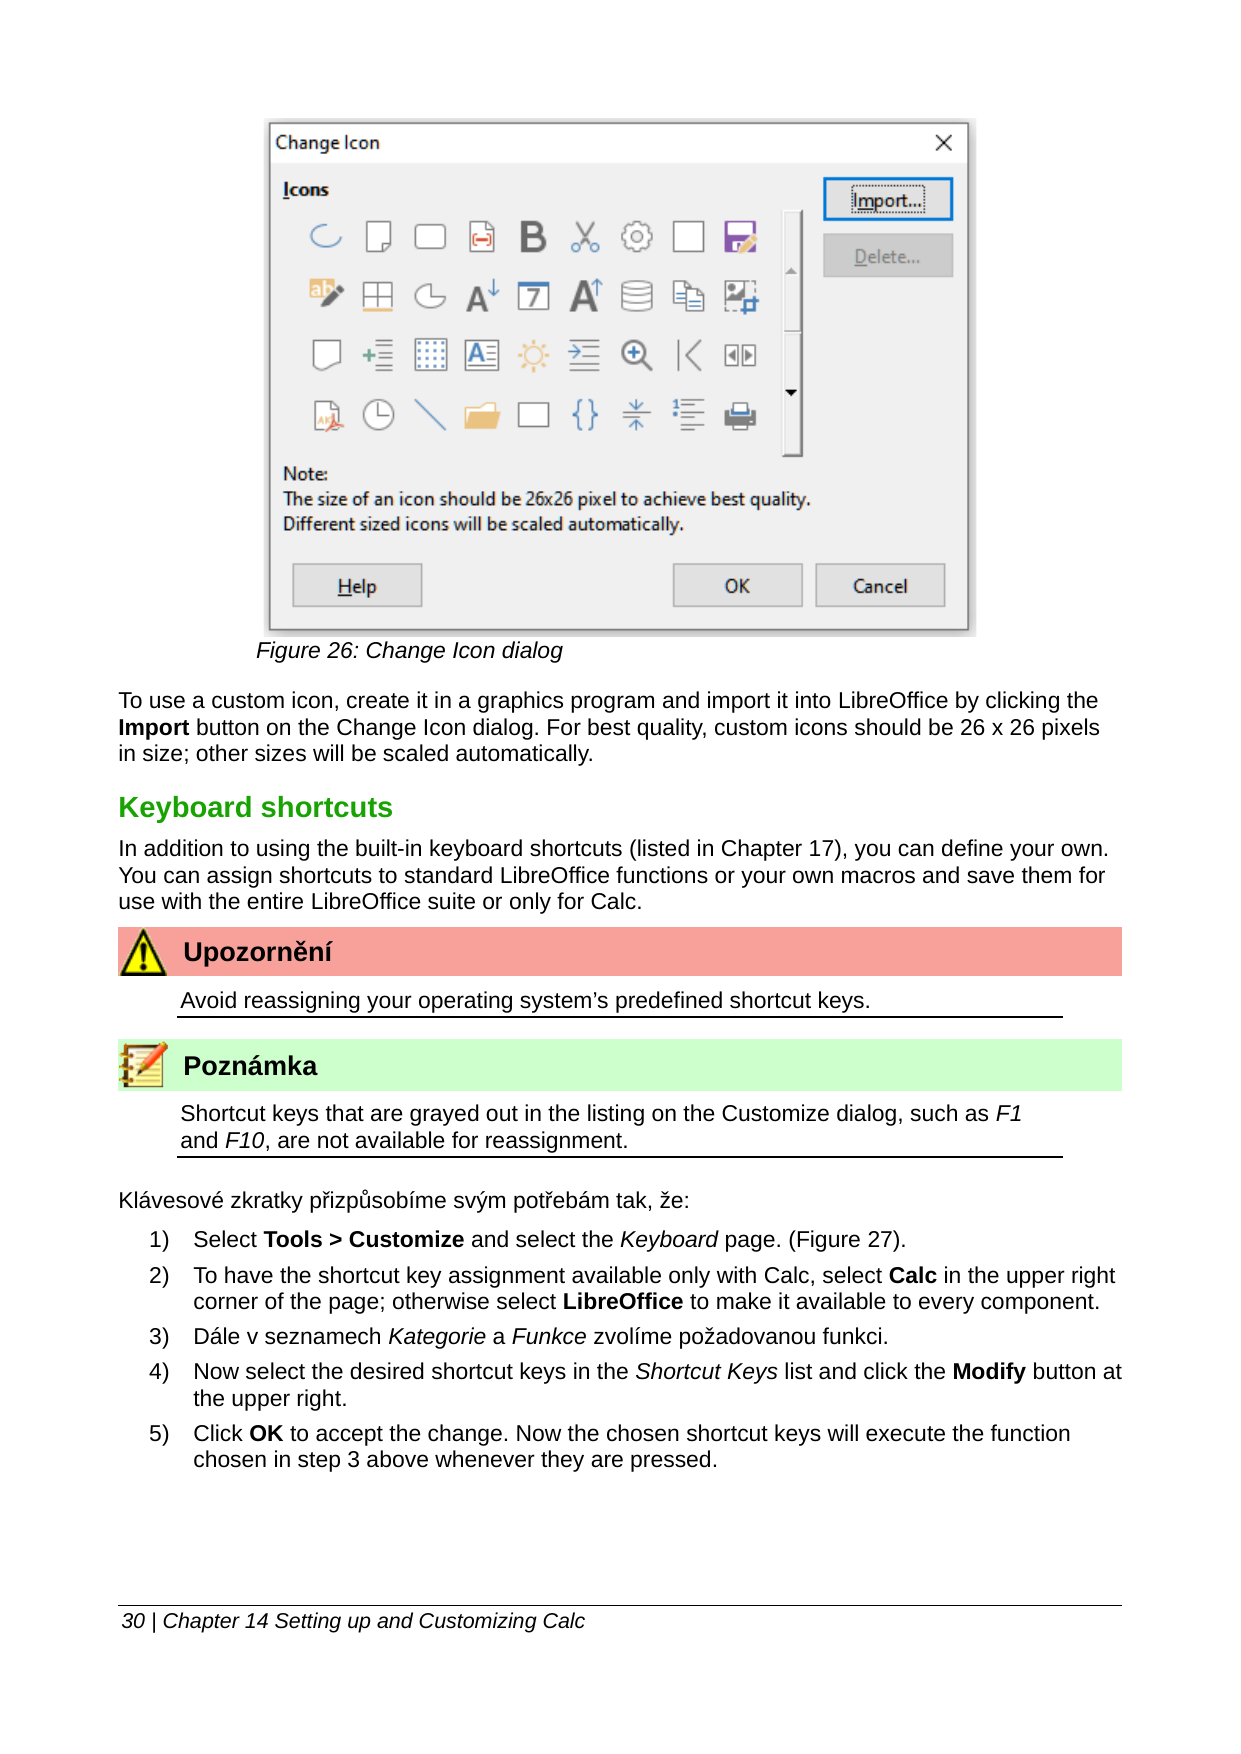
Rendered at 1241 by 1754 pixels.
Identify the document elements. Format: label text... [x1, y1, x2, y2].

text Figure 26: Change Icon dialog [256, 637, 984, 663]
picture [119, 927, 167, 976]
text Avoid reassigning your operating system’s predefined shortcut keys. [177, 984, 1063, 1016]
picture [119, 1040, 170, 1091]
list Dále v seznamech Kategorie a Funkce zvolíme požadovanou funkci. [169, 1323, 1122, 1349]
picture [263, 118, 977, 637]
text To use a custom icon, create it in a graphics program and import it into LibreOffice by clicking the Import button on the Change Icon dialog. For best quality, custom icons should be 26 x 26 pixels in size; other sizes will be scaled automatically. [118, 687, 1122, 766]
list Now select the desired shortcut keys in the Shortcut Keys list and click the Modify button at the upper right. [169, 1358, 1122, 1411]
list Select Tools > Customize and select the Keyboard page. (Figure 27). [169, 1226, 1122, 1253]
text Klávesové zkratky přizpůsobíme svým potřebám tak, že: [118, 1187, 1122, 1214]
subtitle Keyboard shortcuts [118, 790, 1122, 823]
list To have the shortcut key assignment available only with Calc, select Calc in the upper right corner of the page; otherwise select LibreOffice to make it available to every component. [169, 1262, 1122, 1314]
text Shortcut keys that are grayed out in the listing on the Customize dialog, such as F1 and F10, are not available for reassignment. [177, 1097, 1063, 1156]
subtitle Poznámka [118, 1039, 1122, 1091]
text In addition to using the built-in keyboard shortcuts (listed in Chapter 17), you can define your own. You can assign shortcuts to standard LibreOffice functions or your own macros and save them for use with the entire LibreOffice suite or only for Calc. [118, 835, 1122, 914]
subtitle Upozornění [167, 927, 1122, 976]
list Click OK to accept the change. Now the chosen shortcut keys will execute the function chosen in step 3 above whenever they are pressed. [169, 1420, 1122, 1473]
